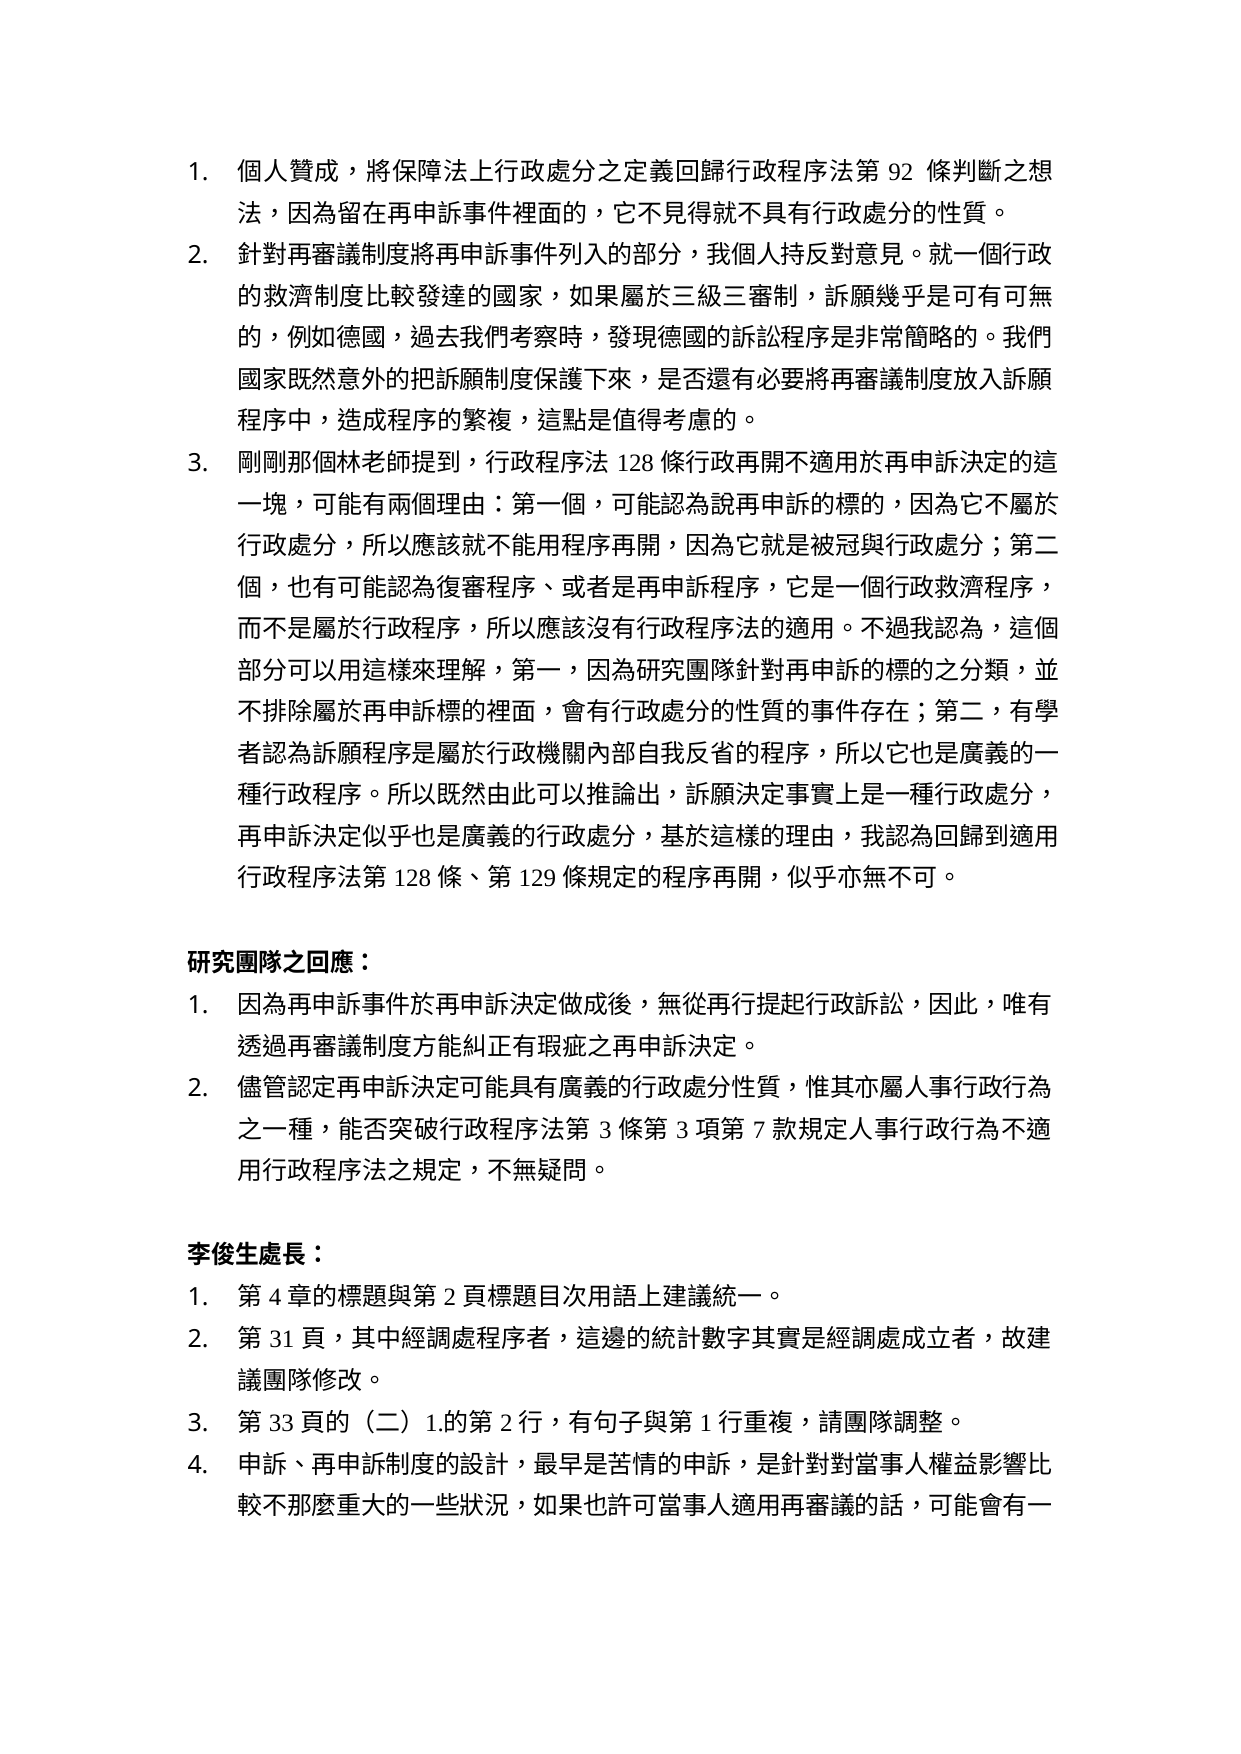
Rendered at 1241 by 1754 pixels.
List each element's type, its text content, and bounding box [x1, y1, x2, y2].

list 第 33 頁的（二）1.的第 2 行，有句子與第 1 行重複，請團隊調整。 [187, 1404, 1148, 1438]
list 剛剛那個林老師提到，行政程序法 128 條行政再開不適用於再申訴決定的這一塊，可能有兩個理由：第一個，可能認為說再申訴的標的，因為它不屬於行政處分，所以應該就不能用程序再開，因為它就是被冠與行政處分；第二個，也有可能認為復審程序、或者是再申訴程序，它是一個行政救濟程序， 而不是屬於行政程序，所以應該沒有行政程序法的適用。不過我認為，這個部分可以用這樣來理解，第一，因為研究團隊針對再申訴的標的之分類，並不排除屬於再申訴標的裡面，會有行政處分的性質的事件存在；第二，有學者認為訴願程序是屬於行政機關內部自我反省的程序，所以它也是廣義的一種行政程序。所以既然由此可以推論出，訴願決定事實上是一種行政處分， 再申訴決定似乎也是廣義的行政處分，基於這樣的理由，我認為回歸到適用行政程序法第 128 條、第 129 條規定的程序再開，似乎亦無不可。 [187, 445, 1059, 894]
list 申訴、再申訴制度的設計，最早是苦情的申訴，是針對對當事人權益影響比較不那麼重大的一些狀況，如果也許可當事人適用再審議的話，可能會有一 [187, 1446, 1053, 1522]
list 第 4 章的標題與第 2 頁標題目次用語上建議統一。 [187, 1279, 1148, 1313]
list 針對再審議制度將再申訴事件列入的部分，我個人持反對意見。就一個行政的救濟制度比較發達的國家，如果屬於三級三審制，訴願幾乎是可有可無的，例如德國，過去我們考察時，發現德國的訴訟程序是非常簡略的。我們國家既然意外的把訴願制度保護下來，是否還有必要將再審議制度放入訴願程序中，造成程序的繁複，這點是值得考慮的。 [187, 237, 1054, 437]
list 儘管認定再申訴決定可能具有廣義的行政處分性質，惟其亦屬人事行政行為之一種，能否突破行政程序法第 3 條第 3 項第 7 款規定人事行政行為不適用行政程序法之規定，不無疑問。 [187, 1070, 1053, 1187]
list 第 31 頁，其中經調處程序者，這邊的統計數字其實是經調處成立者，故建議團隊修改。 [187, 1321, 1053, 1397]
subtitle 研究團隊之回應： [187, 944, 1148, 978]
subtitle 李俊生處長： [187, 1237, 1148, 1271]
list 個人贊成，將保障法上行政處分之定義回歸行政程序法第 92 條判斷之想法，因為留在再申訴事件裡面的，它不見得就不具有行政處分的性質。 [187, 154, 1053, 229]
list 因為再申訴事件於再申訴決定做成後，無從再行提起行政訴訟，因此，唯有透過再審議制度方能糾正有瑕疵之再申訴決定。 [187, 987, 1053, 1062]
